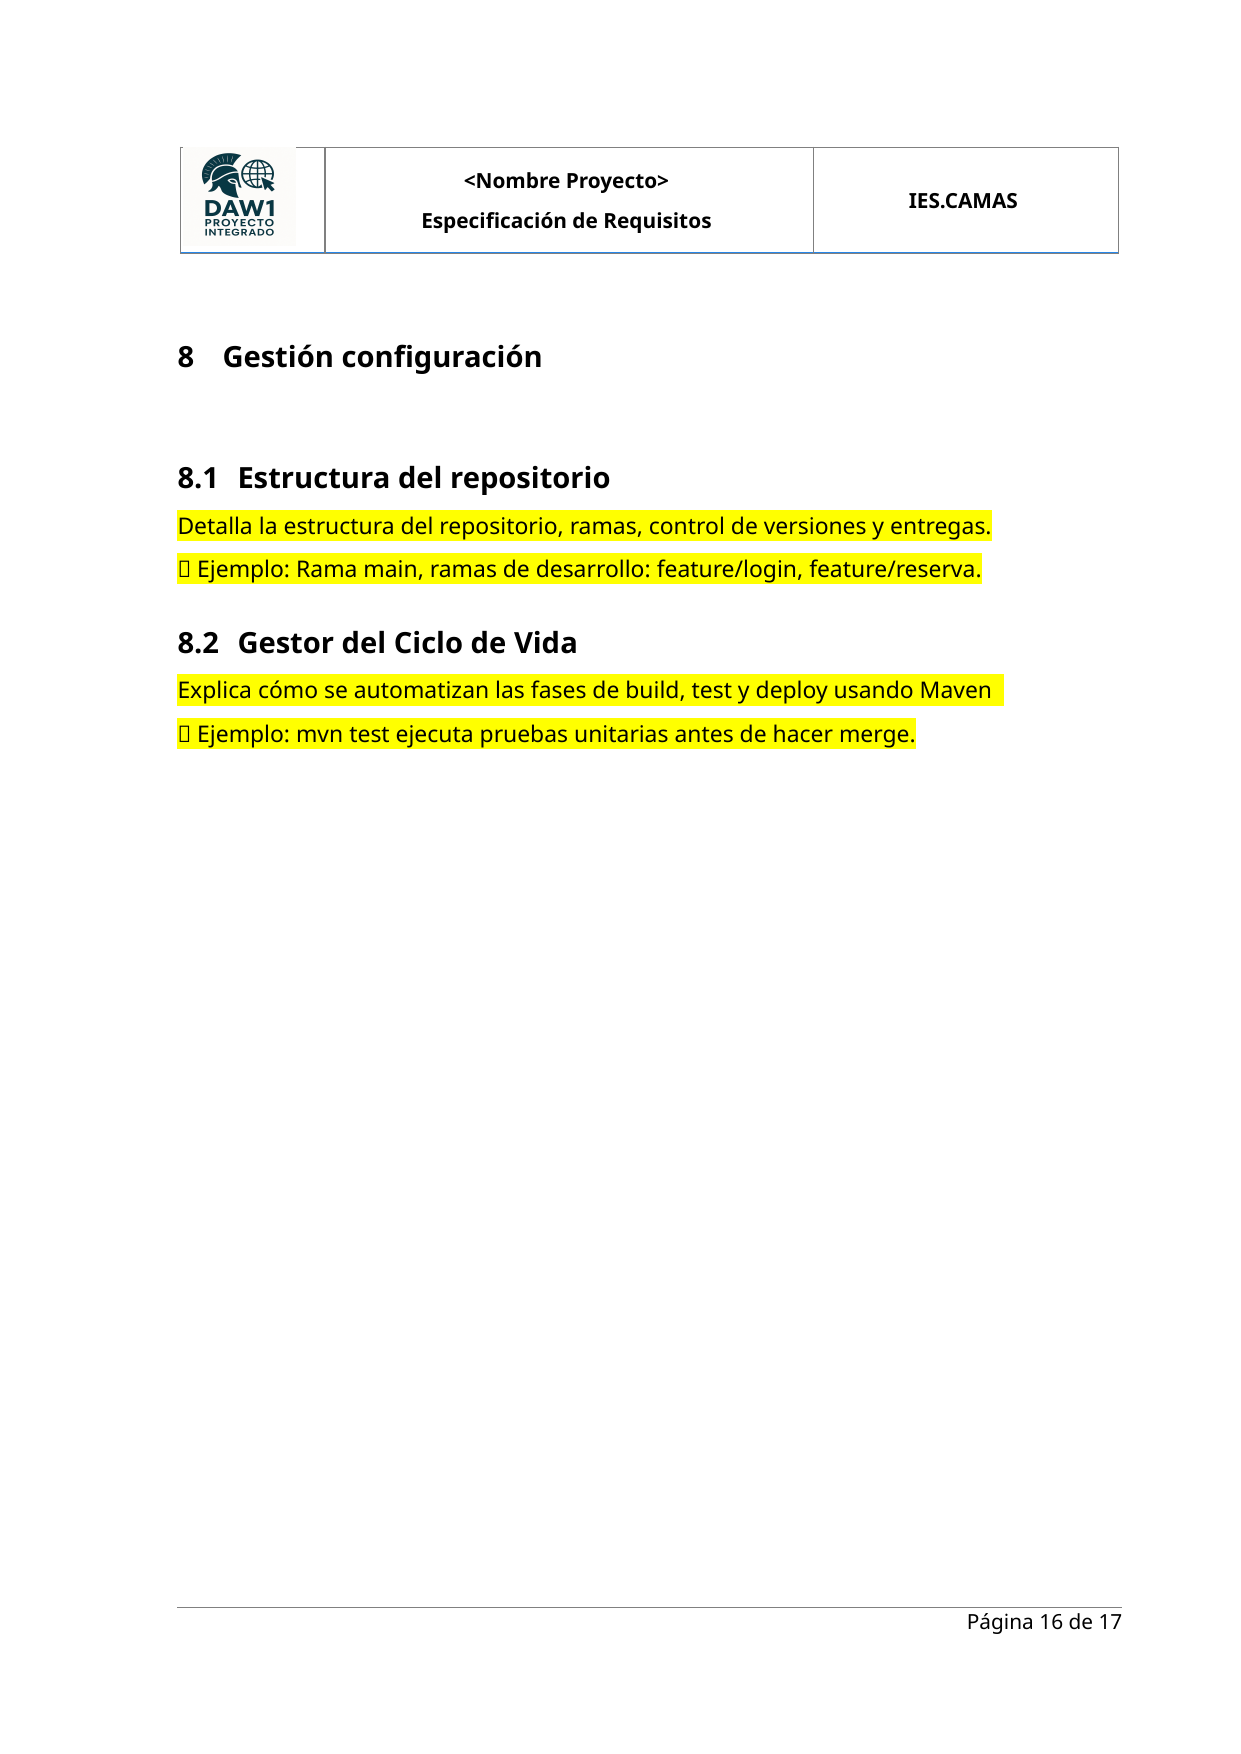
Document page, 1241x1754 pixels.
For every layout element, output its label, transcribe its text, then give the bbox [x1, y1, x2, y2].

text Detalla la estructura del repositorio, ramas, control de versiones y entregas. [177, 509, 1122, 541]
text 🔹 Ejemplo: Rama main, ramas de desarrollo: feature/login, feature/reserva. [177, 553, 1122, 584]
subtitle Estructura del repositorio [177, 457, 1122, 497]
picture [183, 147, 296, 246]
subtitle Gestión configuración [177, 336, 1122, 376]
text 🔹 Ejemplo: mvn test ejecuta pruebas unitarias antes de hacer merge. [177, 718, 1122, 749]
text Explica cómo se automatizan las fases de build, test y deploy usando Maven [177, 674, 1122, 706]
subtitle Gestor del Ciclo de Vida [177, 622, 1122, 662]
